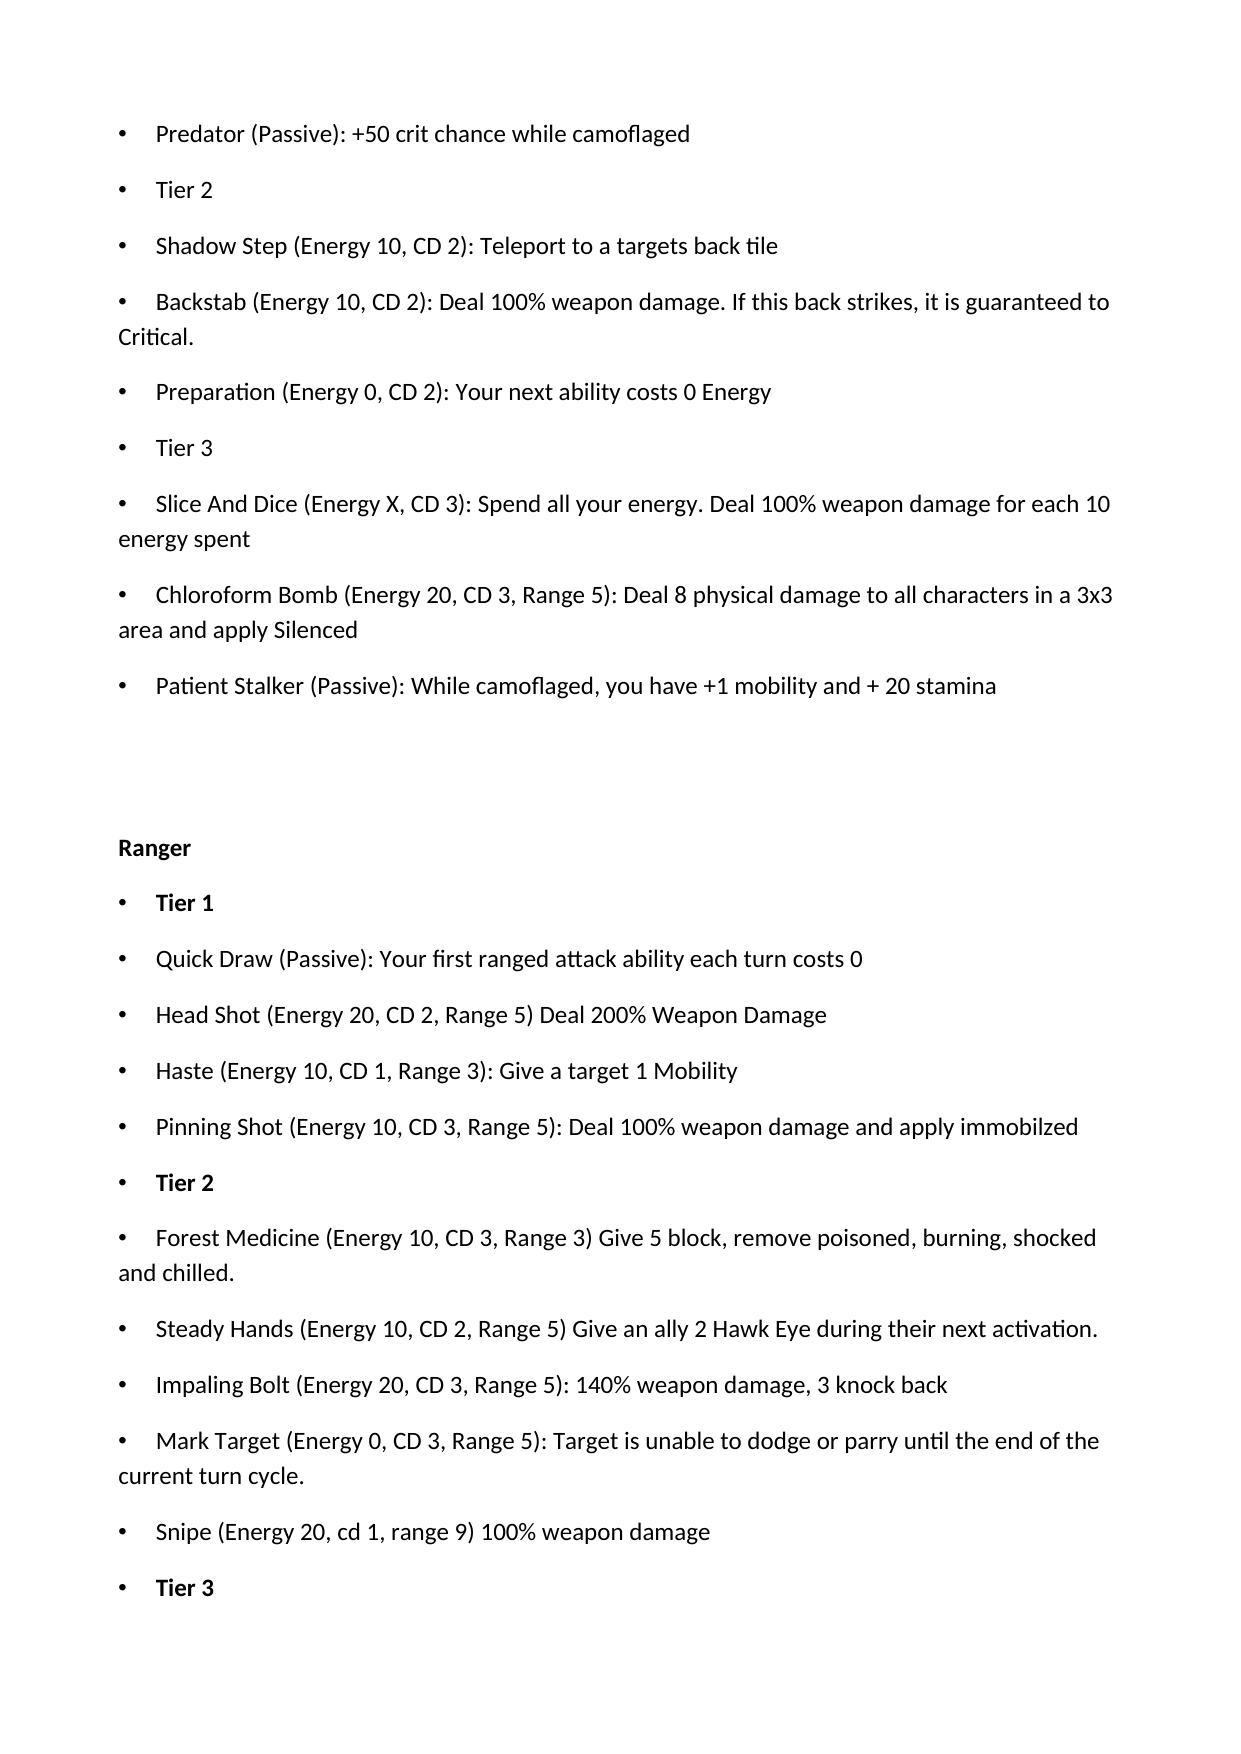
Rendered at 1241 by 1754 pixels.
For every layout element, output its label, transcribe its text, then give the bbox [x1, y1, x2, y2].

list Tier 3 [81, 432, 1122, 463]
list Impaling Bolt (Energy 20, CD 3, Range 5): 140% weapon damage, 3 knock back [81, 1369, 1122, 1400]
list Forest Medicine (Energy 10, CD 3, Range 3) Give 5 block, remove poisoned, burning, shocked and chilled. [81, 1222, 1122, 1288]
list Pinning Shot (Energy 10, CD 3, Range 5): Deal 100% weapon damage and apply immobilzed [81, 1111, 1122, 1141]
list Backstab (Energy 10, CD 2): Deal 100% weapon damage. If this back strikes, it is guaranteed to Critical. [81, 286, 1122, 351]
list Steady Hands (Energy 10, CD 2, Range 5) Give an ally 2 Hawk Eye during their next activation. [81, 1313, 1122, 1344]
list Quick Draw (Passive): Your first ranged attack ability each turn costs 0 [81, 943, 1122, 974]
list Mark Target (Energy 0, CD 3, Range 5): Target is unable to dodge or parry until the end of the current turn cycle. [81, 1425, 1122, 1491]
list Predator (Passive): +50 crit chance while camoflaged [81, 118, 1122, 149]
list Head Shot (Energy 20, CD 2, Range 5) Deal 200% Weapon Damage [81, 999, 1122, 1030]
list Tier 3 [81, 1572, 1122, 1602]
list Tier 2 [81, 174, 1122, 204]
list Haste (Energy 10, CD 1, Range 3): Give a target 1 Mobility [81, 1055, 1122, 1086]
list Chloroform Bomb (Energy 20, CD 3, Range 5): Deal 8 physical damage to all characters in a 3x3 area and apply Silenced [81, 579, 1122, 644]
list Slice And Dice (Energy X, CD 3): Spend all your energy. Deal 100% weapon damage for each 10 energy spent [81, 488, 1122, 554]
list Tier 1 [81, 887, 1122, 918]
list Tier 2 [81, 1167, 1122, 1197]
text Ranger [118, 832, 1122, 862]
list Preparation (Energy 0, CD 2): Your next ability costs 0 Energy [81, 376, 1122, 407]
list Snipe (Energy 20, cd 1, range 9) 100% weapon damage [81, 1516, 1122, 1546]
list Patient Stalker (Passive): While camoflaged, you have +1 mobility and + 20 stamina [81, 670, 1122, 700]
list Shadow Step (Energy 10, CD 2): Teleport to a targets back tile [81, 230, 1122, 260]
